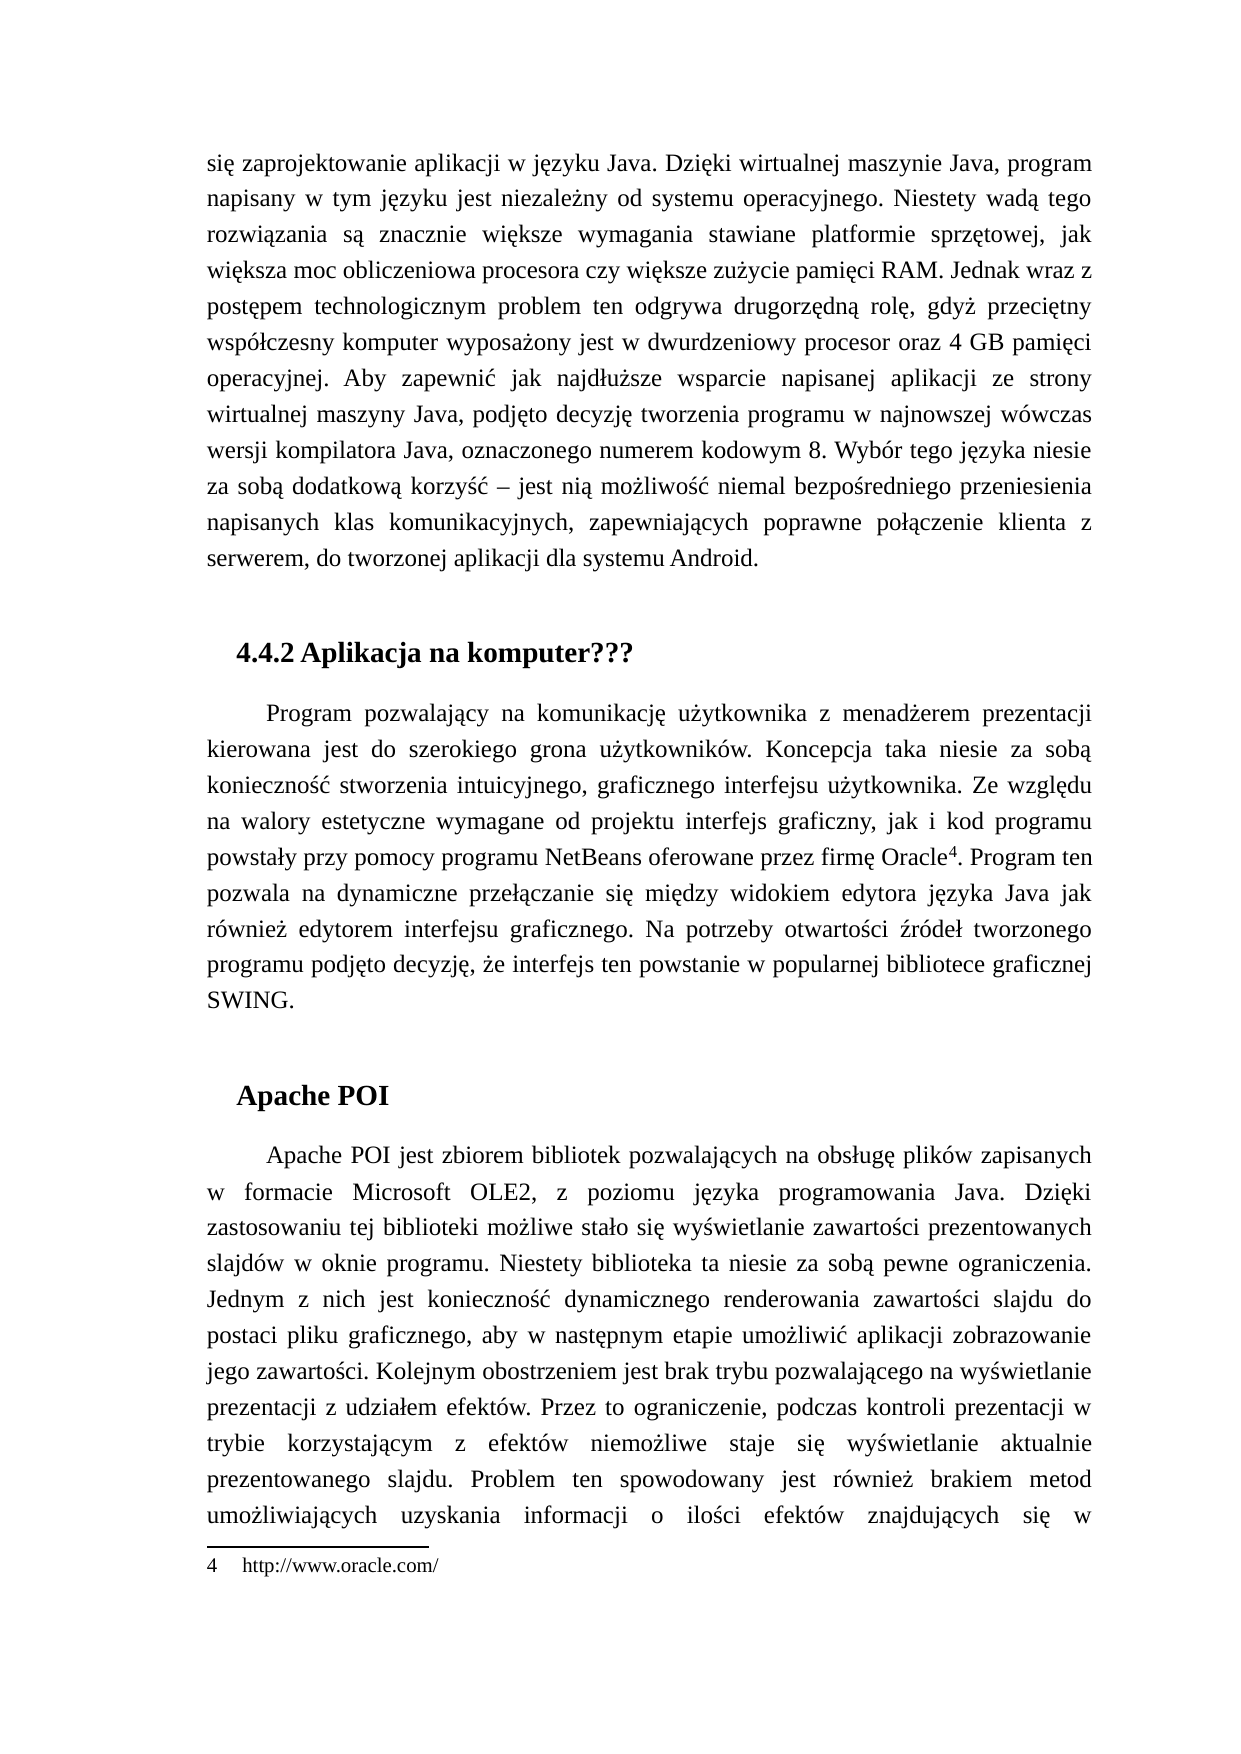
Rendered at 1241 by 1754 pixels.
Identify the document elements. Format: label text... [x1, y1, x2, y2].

subtitle 4.4.2 Aplikacja na komputer??? [207, 635, 1093, 668]
text http://www.oracle.com/ [207, 1553, 1093, 1577]
text Program pozwalający na komunikację użytkownika z menadżerem prezentacji kierowana jest do szerokiego grona użytkowników. Koncepcja taka niesie za sobą konieczność stworzenia intuicyjnego, graficznego interfejsu użytkownika. Ze względu na walory estetyczne wymagane od projektu interfejs graficzny, jak i kod programu powstały przy pomocy programu NetBeans oferowane przez firmę Oracle. Program ten pozwala na dynamiczne przełączanie się między widokiem edytora języka Java jak również edytorem interfejsu graficznego. Na potrzeby otwartości źródeł tworzonego programu podjęto decyzję, że interfejs ten powstanie w popularnej bibliotece graficznej SWING. [207, 698, 1093, 1014]
text Apache POI jest zbiorem bibliotek pozwalających na obsługę plików zapisanych w formacie Microsoft OLE2, z poziomu języka programowania Java. Dzięki zastosowaniu tej biblioteki możliwe stało się wyświetlanie zawartości prezentowanych slajdów w oknie programu. Niestety biblioteka ta niesie za sobą pewne ograniczenia. Jednym z nich jest konieczność dynamicznego renderowania zawartości slajdu do postaci pliku graficznego, aby w następnym etapie umożliwić aplikacji zobrazowanie jego zawartości. Kolejnym obostrzeniem jest brak trybu pozwalającego na wyświetlanie prezentacji z udziałem efektów. Przez to ograniczenie, podczas kontroli prezentacji w trybie korzystającym z efektów niemożliwe staje się wyświetlanie aktualnie prezentowanego slajdu. Problem ten spowodowany jest również brakiem metod umożliwiających uzyskania informacji o ilości efektów znajdujących się w [207, 1141, 1093, 1529]
text się zaprojektowanie aplikacji w języku Java. Dzięki wirtualnej maszynie Java, program napisany w tym języku jest niezależny od systemu operacyjnego. Niestety wadą tego rozwiązania są znacznie większe wymagania stawiane platformie sprzętowej, jak większa moc obliczeniowa procesora czy większe zużycie pamięci RAM. Jednak wraz z postępem technologicznym problem ten odgrywa drugorzędną rolę, gdyż przeciętny współczesny komputer wyposażony jest w dwurdzeniowy procesor oraz 4 GB pamięci operacyjnej. Aby zapewnić jak najdłuższe wsparcie napisanej aplikacji ze strony wirtualnej maszyny Java, podjęto decyzję tworzenia programu w najnowszej wówczas wersji kompilatora Java, oznaczonego numerem kodowym 8. Wybór tego języka niesie za sobą dodatkową korzyść – jest nią możliwość niemal bezpośredniego przeniesienia napisanych klas komunikacyjnych, zapewniających poprawne połączenie klienta z serwerem, do tworzonej aplikacji dla systemu Android. [207, 148, 1093, 572]
subtitle Apache POI [207, 1078, 1093, 1111]
